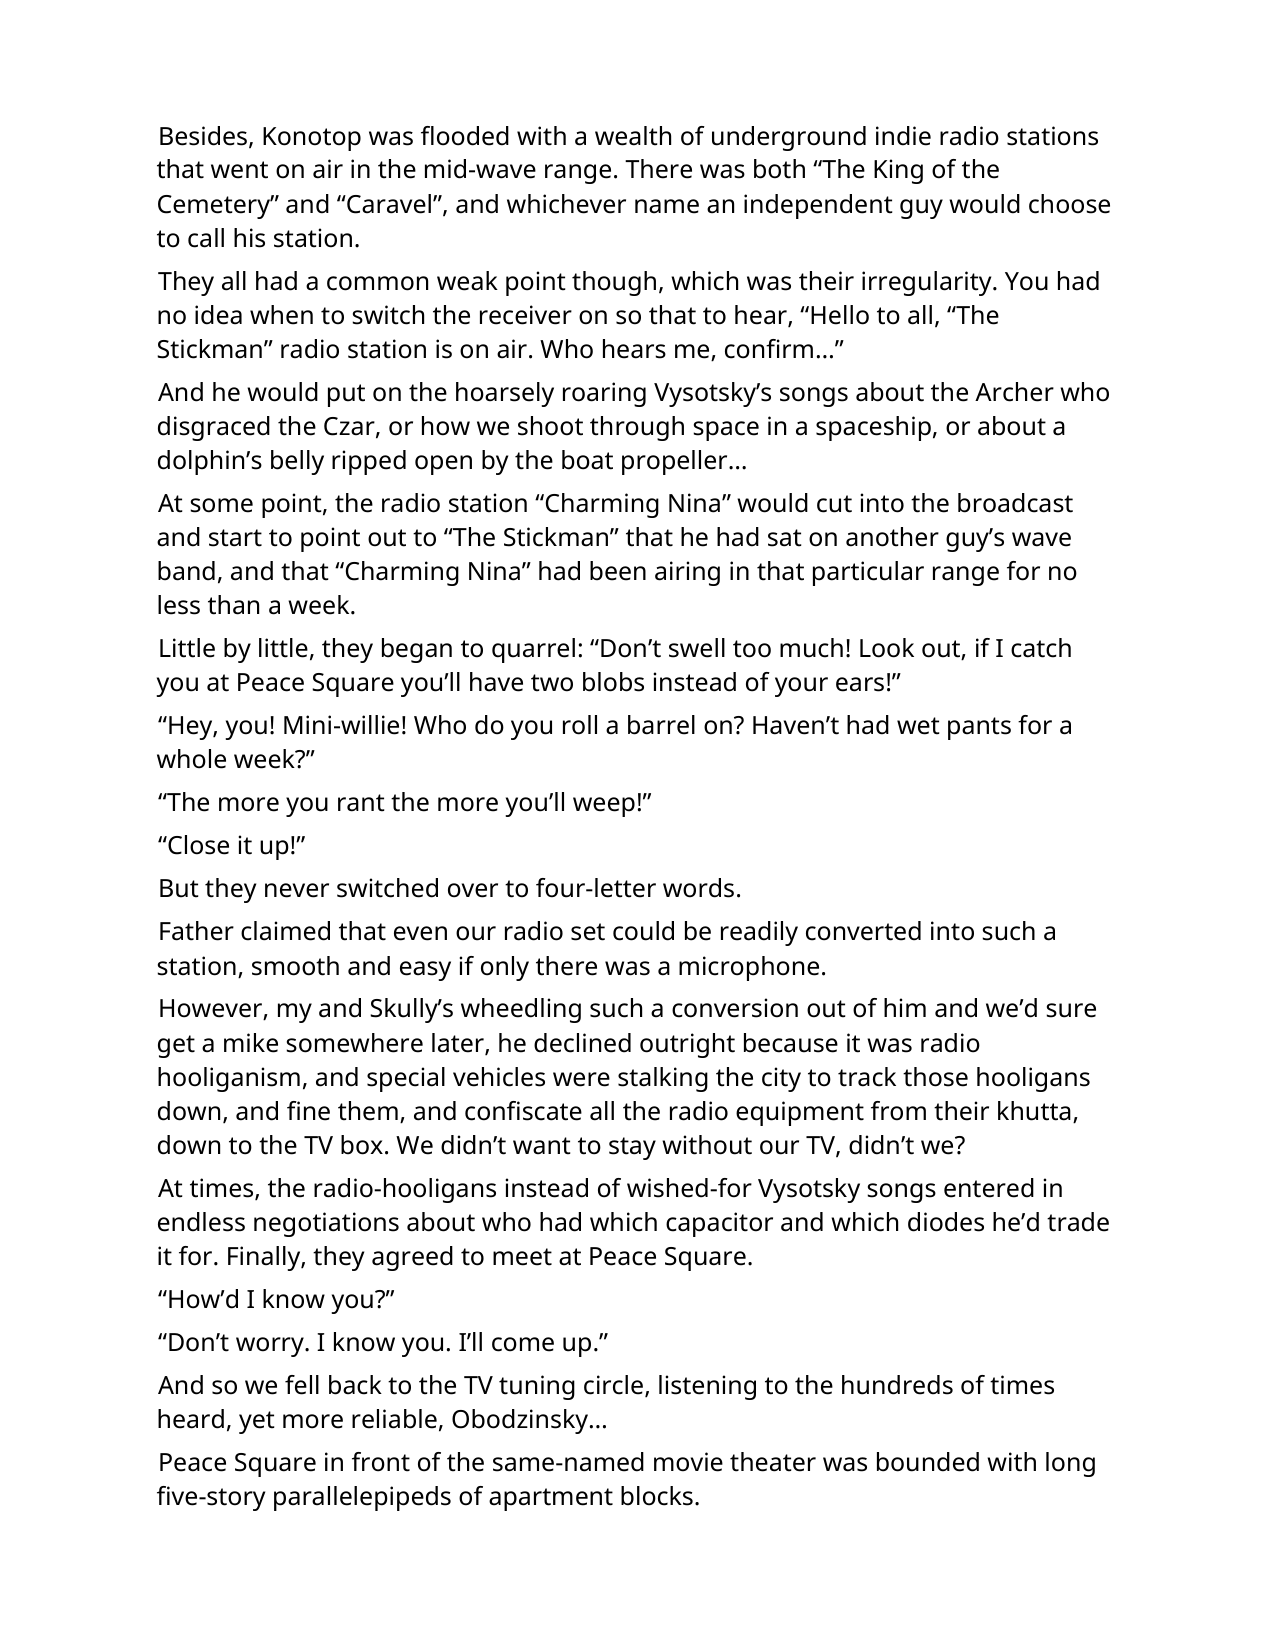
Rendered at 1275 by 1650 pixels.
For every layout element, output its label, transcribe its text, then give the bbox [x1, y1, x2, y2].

text “Close it up!” [156, 828, 1118, 862]
text However, my and Skully’s wheedling such a conversion out of him and we’d sure get a mike somewhere later, he declined outright because it was radio hooliganism, and special vehicles were stalking the city to track those hooligans down, and fine them, and confiscate all the radio equipment from their khutta, down to the TV box. We didn’t want to stay without our TV, didn’t we? [156, 991, 1118, 1161]
text Peace Square in front of the same-named movie theater was bounded with long five-story parallelepipeds of apartment blocks. [156, 1445, 1118, 1513]
text Little by little, they began to quarrel: “Don’t swell too much! Look out, if I catch you at Peace Square you’ll have two blobs instead of your ears!” [156, 631, 1118, 699]
text They all had a common weak point though, which was their irregularity. You had no idea when to switch the receiver on so that to hear, “Hello to all, “The Stickman” radio station is on air. Who hears me, confirm…” [156, 263, 1118, 366]
text “Hey, you! Mini-willie! Who do you roll a barrel on? Haven’t had wet pants for a whole week?” [156, 708, 1118, 776]
text “How’d I know you?” [156, 1282, 1118, 1316]
text “The more you rant the more you’ll weep!” [156, 785, 1118, 819]
text Father claimed that even our radio set could be readily converted into such a station, smooth and easy if only there was a microphone. [156, 914, 1118, 982]
text But they never switched over to four-letter words. [156, 871, 1118, 905]
text Besides, Konotop was flooded with a wealth of underground indie radio stations that went on air in the mid-wave range. There was both “The King of the Cemetery” and “Caravel”, and whichever name an independent guy would choose to call his station. [156, 118, 1118, 254]
text And so we fell back to the TV tuning circle, listening to the hundreds of times heard, yet more reliable, Obodzinsky… [156, 1368, 1118, 1436]
text At times, the radio-hooligans instead of wished-for Vysotsky songs entered in endless negotiations about who had which capacitor and which diodes he’d trade it for. Finally, they agreed to meet at Peace Square. [156, 1170, 1118, 1273]
text “Don’t worry. I know you. I’ll come up.” [156, 1324, 1118, 1359]
text And he would put on the hoarsely roaring Vysotsky’s songs about the Archer who disgraced the Czar, or how we shoot through space in a spaceship, or about a dolphin’s belly ripped open by the boat propeller… [156, 374, 1118, 477]
text At some point, the radio station “Charming Nina” would cut into the broadcast and start to point out to “The Stickman” that he had sat on another guy’s wave band, and that “Charming Nina” had been airing in that particular range for no less than a week. [156, 486, 1118, 622]
